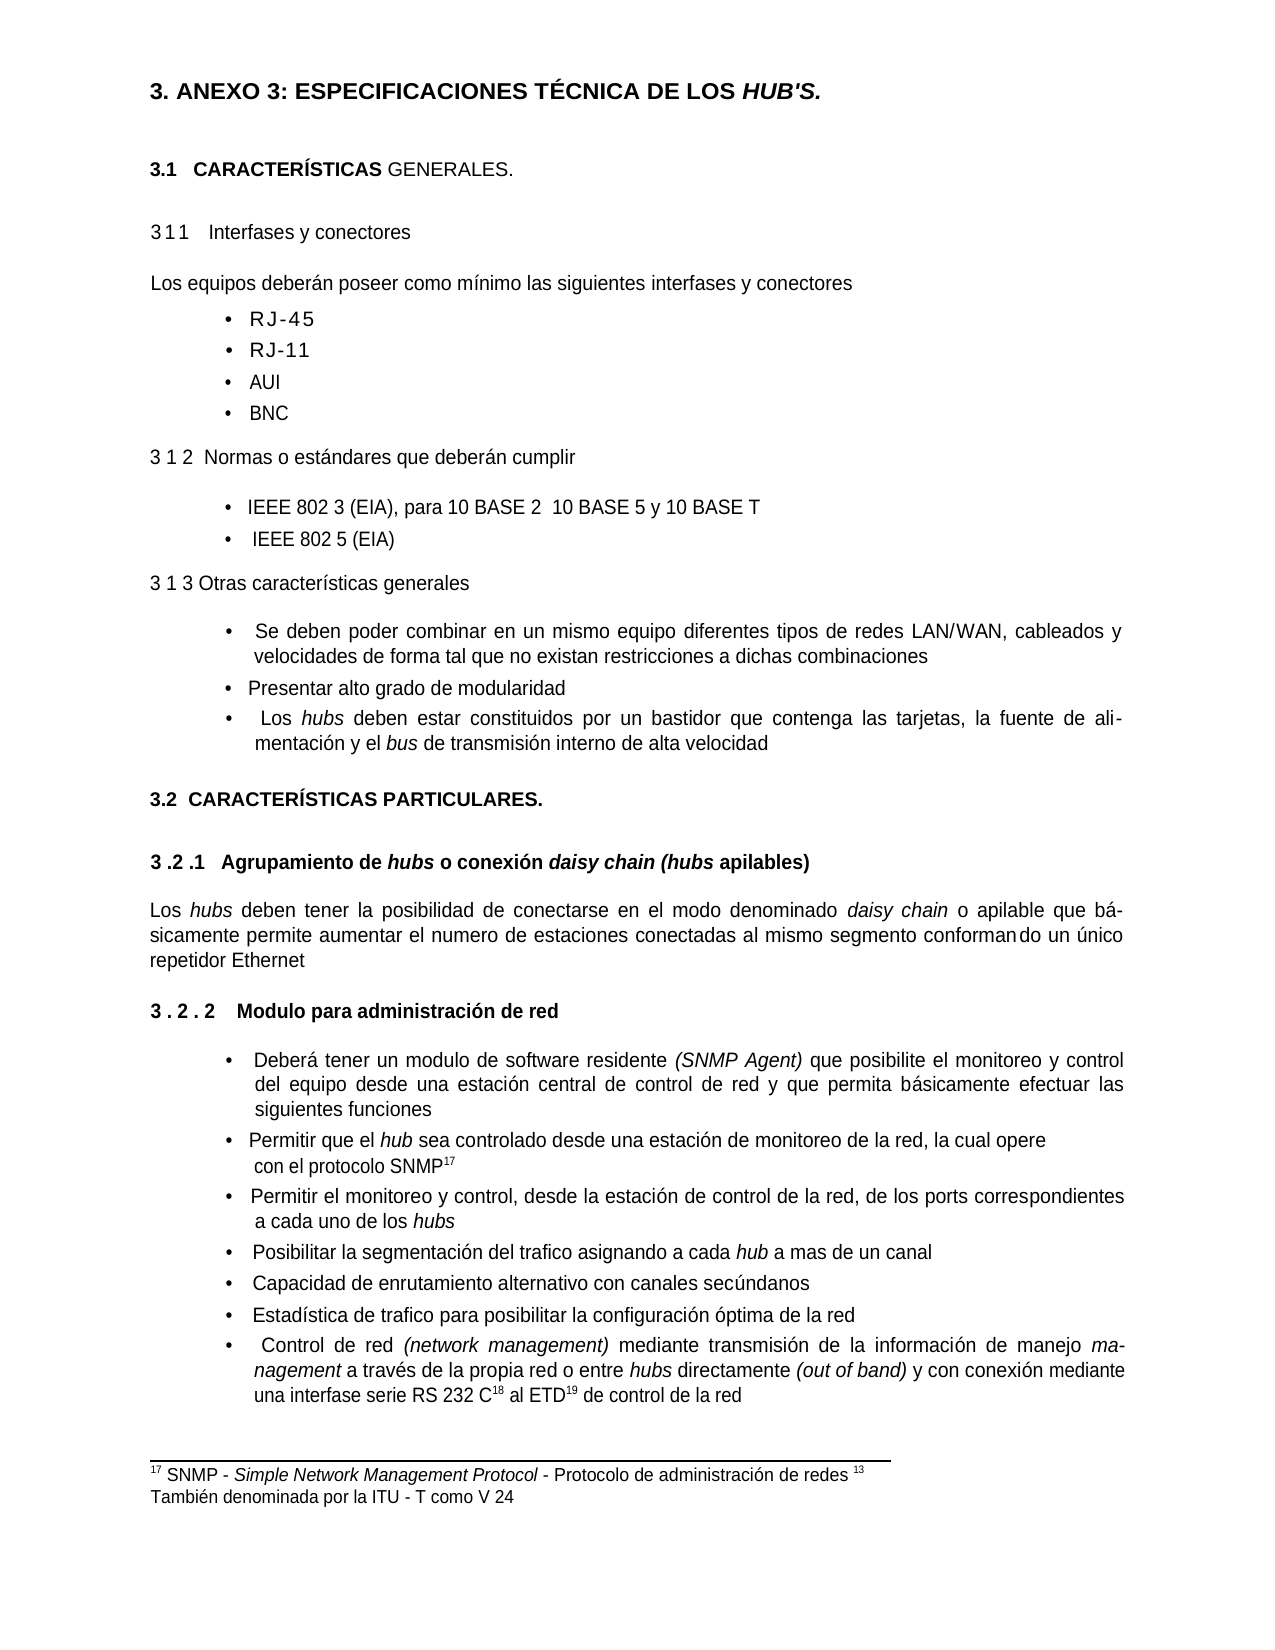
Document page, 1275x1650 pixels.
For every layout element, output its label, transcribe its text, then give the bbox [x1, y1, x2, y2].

text 3.1 CARACTERÍSTICAS GENERALES. [149, 158, 1125, 180]
text • BNC [224, 395, 1125, 427]
text 3 1 2 Normas o estándares que deberán cumplir [149, 445, 1125, 469]
text • Permitir que el hub sea controlado desde una estación de monitoreo de la red, la cual opere [225, 1128, 1125, 1152]
text • Deberá tener un modulo de software residente (SNMP Agent) que posibilite el monitoreo y control del equipo desde una estación central de control de red y que permita básicamente efectuar las siguientes funciones [225, 1047, 1124, 1122]
text 3 1 3 Otras características generales [149, 571, 1125, 595]
text Los equipos deberán poseer como mínimo las siguientes interfases y conectores [150, 270, 1125, 294]
text • Capacidad de enrutamiento alternativo con canales secúndanos [225, 1266, 1125, 1297]
text • Control de red (network management) mediante transmisión de la información de manejo ma-nagement a través de la propia red o entre hubs directamente (out of band) y con conexión mediante una interfase serie RS 232 C18 al ETD19 de control de la red [225, 1333, 1125, 1407]
text • Los hubs deben estar constituidos por un bastidor que contenga las tarjetas, la fuente de ali­mentación y el bus de transmisión interno de alta velocidad [225, 705, 1122, 756]
text 3 .2 .1 Agrupamiento de hubs o conexión daisy chain (hubs apilables) [150, 850, 1125, 874]
text • Permitir el monitoreo y control, desde la estación de control de la red, de los ports correspon­dientes a cada uno de los hubs [225, 1184, 1124, 1233]
text • IEEE 802 5 (EIA) [224, 527, 1125, 551]
text • IEEE 802 3 (EIA), para 10 BASE 2 10 BASE 5 y 10 BASE T [224, 495, 1125, 519]
text • AUI [224, 364, 1125, 395]
text • Posibilitar la segmentación del trafico asignando a cada hub a mas de un canal [225, 1234, 1125, 1266]
text 3.2 CARACTERÍSTICAS PARTICULARES. [149, 788, 1125, 811]
text 17 SNMP - Simple Network Management Protocol - Protocolo de administración de redes 13 También denominada por la ITU - T como V 24 [150, 1462, 891, 1507]
text Los hubs deben tener la posibilidad de conectarse en el modo denominado daisy chain o apilable que bá­sicamente permite aumentar el numero de estaciones conectadas al mismo segmento conformando un único repetidor Ethernet [149, 898, 1123, 972]
text • RJ-45 [224, 301, 1125, 332]
text • Presentar alto grado de modularidad [224, 676, 1125, 700]
text • Se deben poder combinar en un mismo equipo diferentes tipos de redes LAN/WAN, cableados y velocidades de forma tal que no existan restricciones a dichas combinaciones [225, 618, 1122, 669]
text • Estadística de trafico para posibilitar la configuración óptima de la red [225, 1297, 1125, 1328]
text • RJ-11 [225, 332, 1125, 364]
text 3. ANEXO 3: ESPECIFICACIONES TÉCNICA DE LOS HUB'S. [149, 78, 1125, 104]
text 3.2.2 Modulo para administración de red [150, 998, 1125, 1022]
text con el protocolo SNMP17 [254, 1154, 1125, 1178]
text 311 Interfases y conectores [150, 220, 1125, 244]
